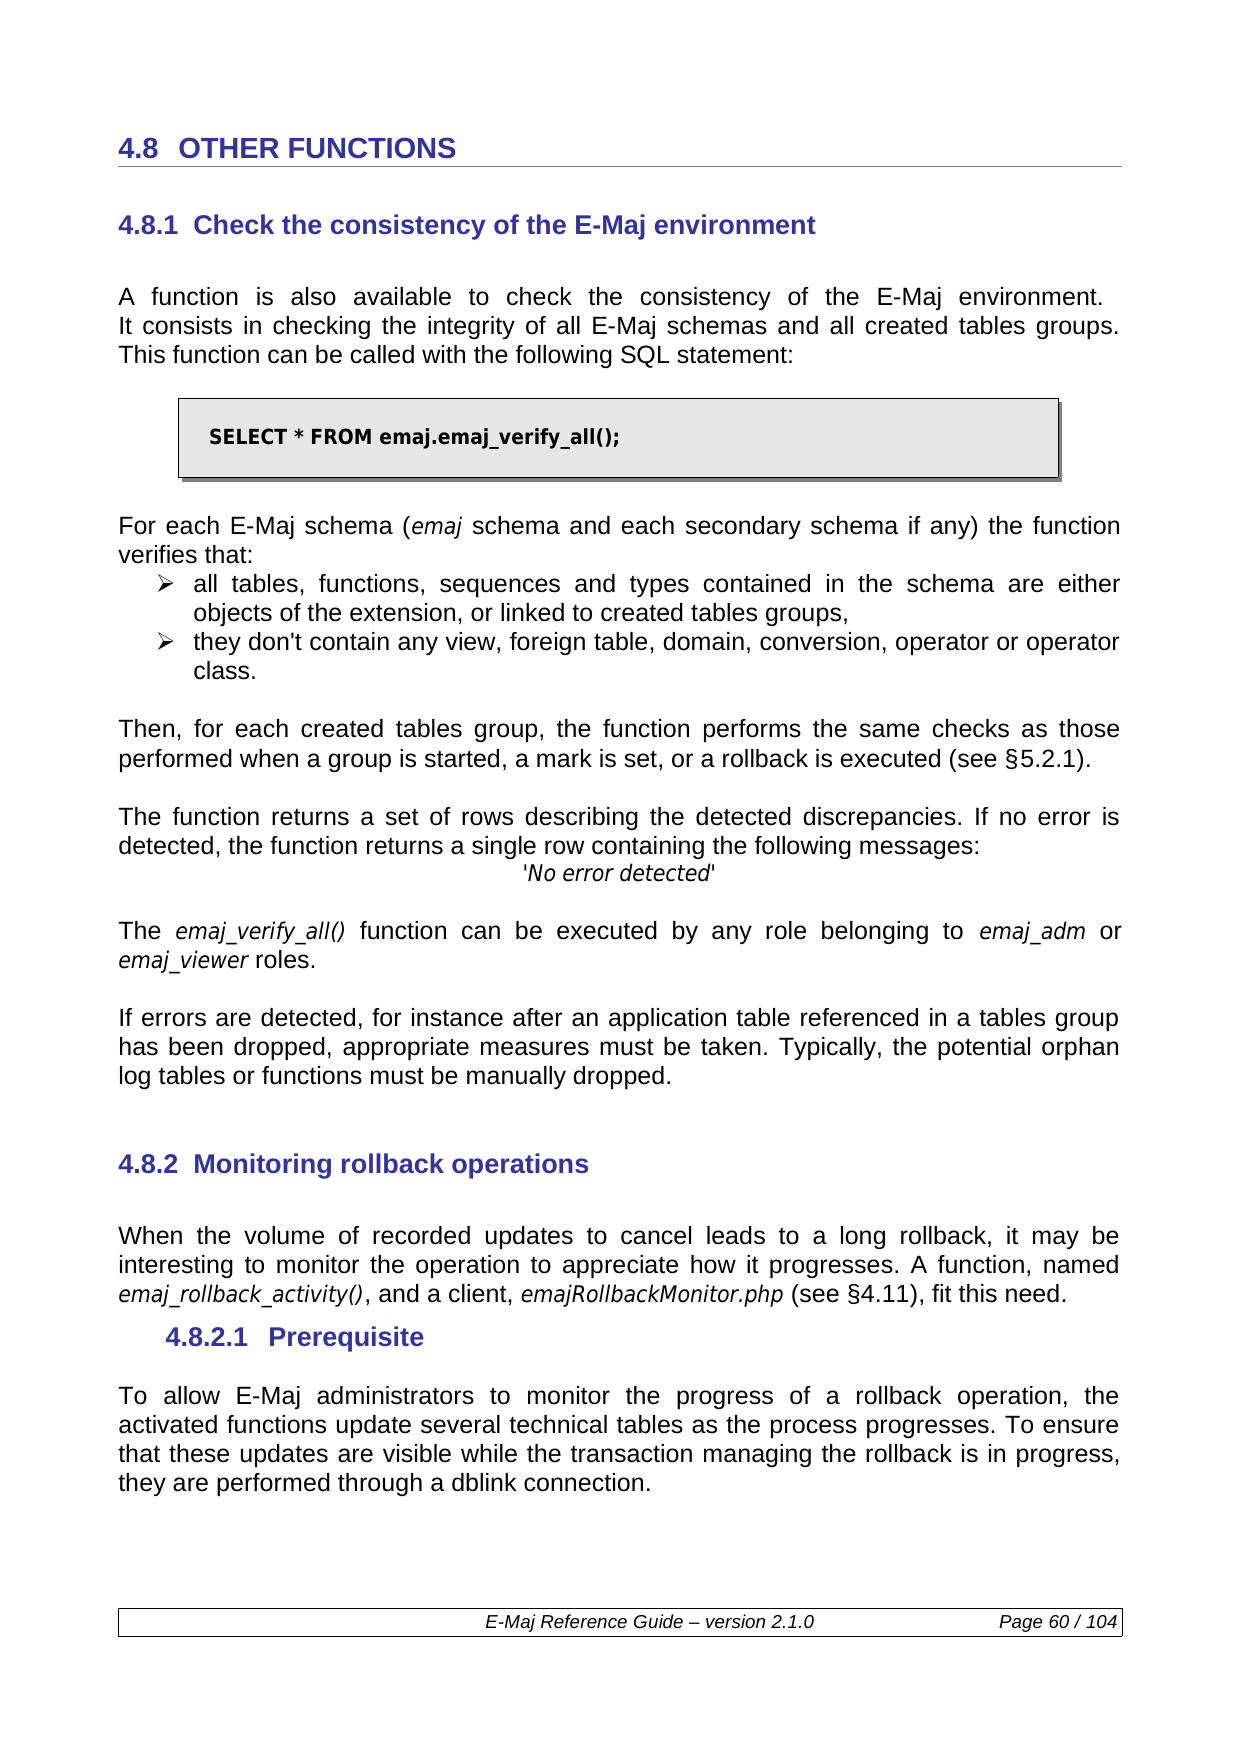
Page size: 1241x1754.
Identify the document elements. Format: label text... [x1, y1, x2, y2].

list all tables, functions, sequences and types contained in the schema are either objects of the extension, or linked to created tables groups, [156, 569, 1122, 627]
text To allow E-Maj administrators to monitor the progress of a rollback operation, the activated functions update several technical tables as the process progresses. To ensure that these updates are visible while the transaction managing the rollback is in progress, they are performed through a dblink connection. [118, 1381, 1122, 1497]
text A function is also available to check the consistency of the E-Maj environment. It consists in checking the integrity of all E-Maj schemas and all created tables groups. This function can be called with the following SQL statement: [118, 281, 1122, 369]
text For each E-Maj schema (emaj schema and each secondary schema if any) the function verifies that: [118, 511, 1122, 569]
text 'No error detected' [118, 860, 1122, 887]
subtitle Check the consistency of the E-Maj environment [118, 209, 1122, 240]
subtitle Monitoring rollback operations [118, 1148, 1122, 1179]
text When the volume of recorded updates to cancel leads to a long rollback, it may be interesting to monitor the operation to appreciate how it progresses. A function, named emaj_rollback_activity(), and a client, emajRollbackMonitor.php (see §4.11), fit this need. [118, 1221, 1122, 1308]
subtitle Other functions [118, 131, 1122, 166]
list they don't contain any view, foreign table, domain, conversion, operator or operator class. [156, 627, 1122, 685]
text The function returns a set of rows describing the detected discrepancies. If no error is detected, the function returns a single row containing the following messages: [118, 802, 1122, 860]
text The emaj_verify_all() function can be executed by any role belonging to emaj_adm or emaj_viewer roles. [118, 916, 1122, 974]
text Then, for each created tables group, the function performs the same checks as those performed when a group is started, a mark is set, or a rollback is executed (see §5.2.1). [118, 714, 1122, 772]
subtitle Prerequisite [165, 1321, 1122, 1352]
text SELECT * FROM emaj.emaj_verify_all(); [179, 422, 1058, 447]
text If errors are detected, for instance after an application table referenced in a tables group has been dropped, appropriate measures must be taken. Typically, the potential orphan log tables or functions must be manually dropped. [118, 1003, 1122, 1090]
